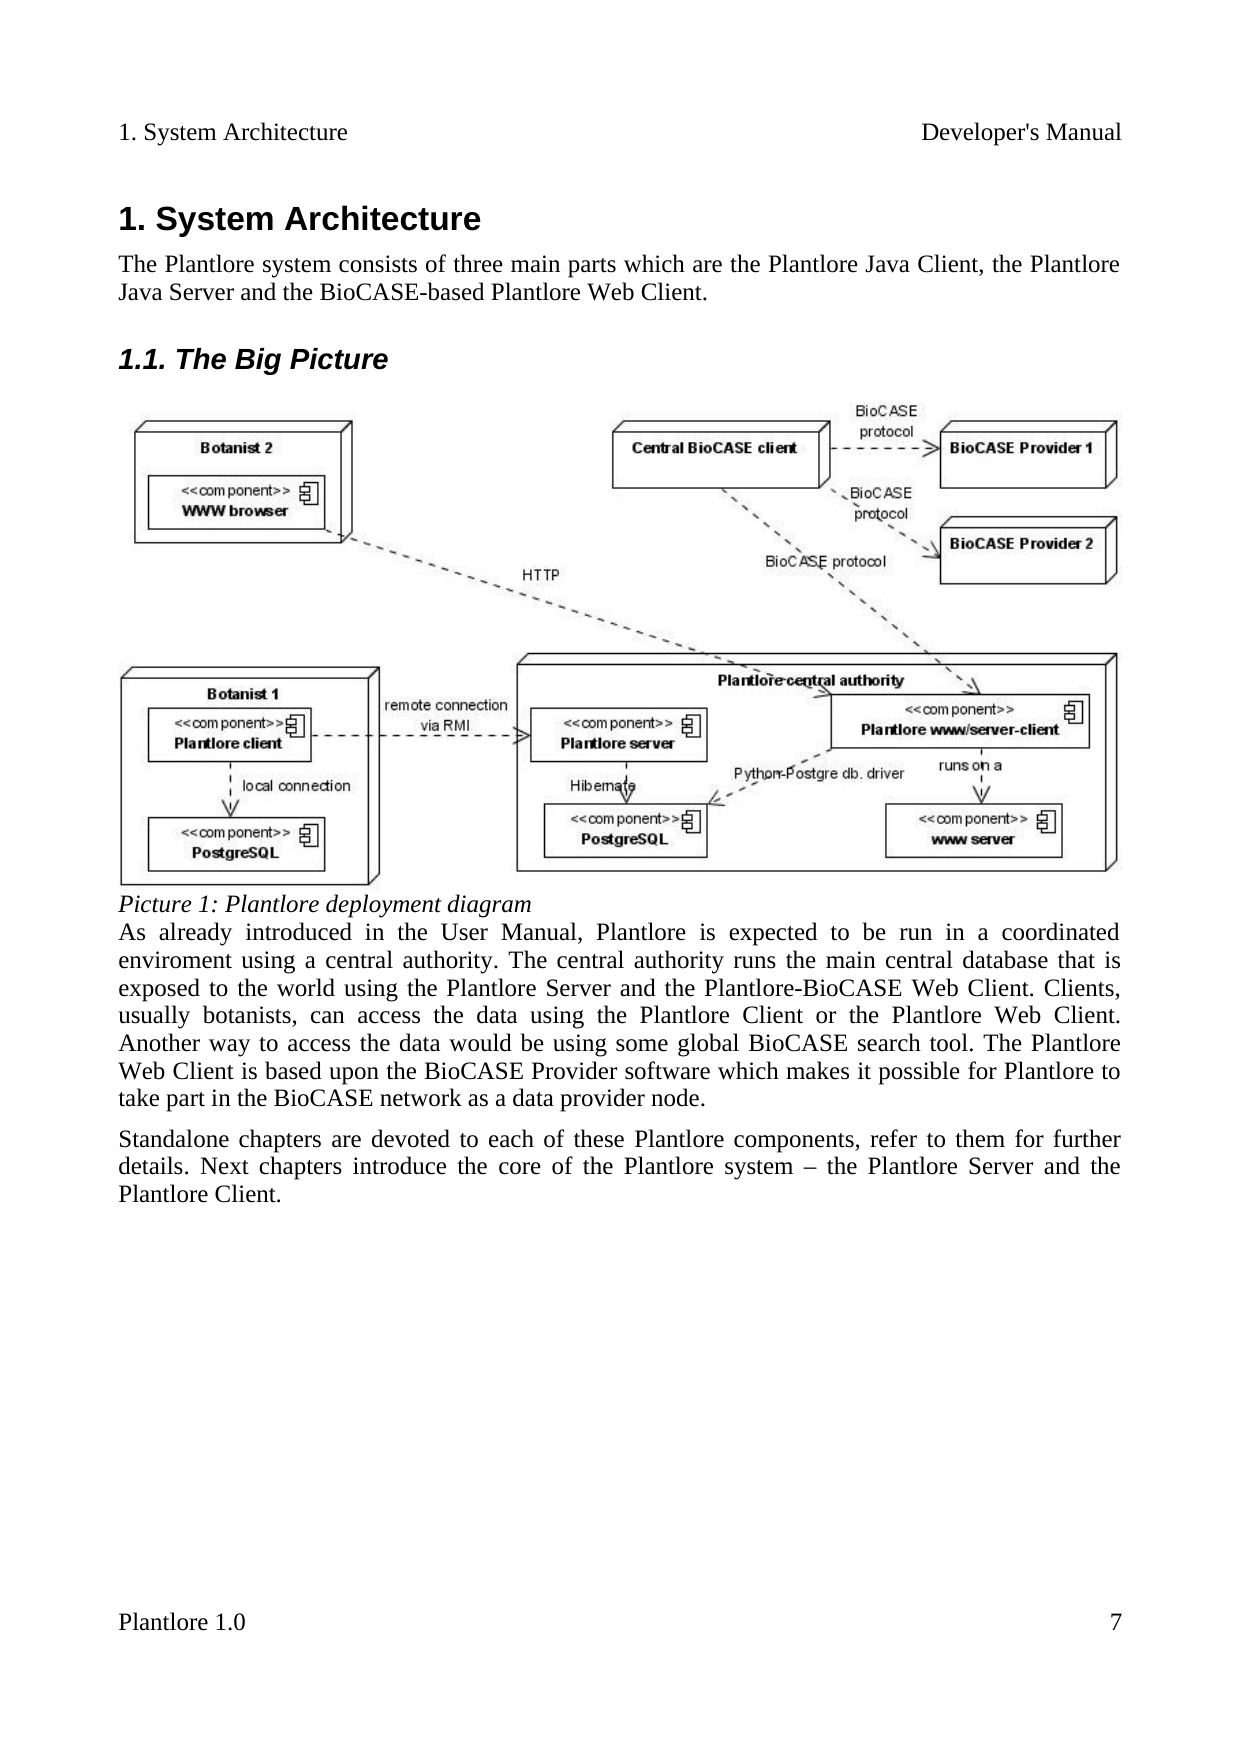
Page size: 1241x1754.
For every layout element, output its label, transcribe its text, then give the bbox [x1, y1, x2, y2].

text As already introduced in the User Manual, Plantlore is expected to be run in a coordinated enviroment using a central authority. The central authority runs the main central database that is exposed to the world using the Plantlore Server and the Plantlore-BioCASE Web Client. Clients, usually botanists, can access the data using the Plantlore Client or the Plantlore Web Client. Another way to access the data would be using some global BioCASE search tool. The Plantlore Web Client is based upon the BioCASE Provider software which makes it possible for Plantlore to take part in the BioCASE network as a data provider node. [118, 918, 1122, 1112]
subtitle 1. System Architecture [118, 200, 1122, 238]
subtitle 1.1. The Big Picture [118, 343, 1122, 376]
text The Plantlore system consists of three main parts which are the Plantlore Java Client, the Plantlore Java Server and the BioCASE-based Plantlore Web Client. [118, 250, 1122, 306]
picture [118, 401, 1123, 891]
text Standalone chapters are devoted to each of these Plantlore components, refer to them for further details. Next chapters introduce the core of the Plantlore system – the Plantlore Server and the Plantlore Client. [118, 1125, 1122, 1208]
text [118, 388, 1122, 401]
text Picture 1: Plantlore deployment diagram [118, 891, 1122, 918]
